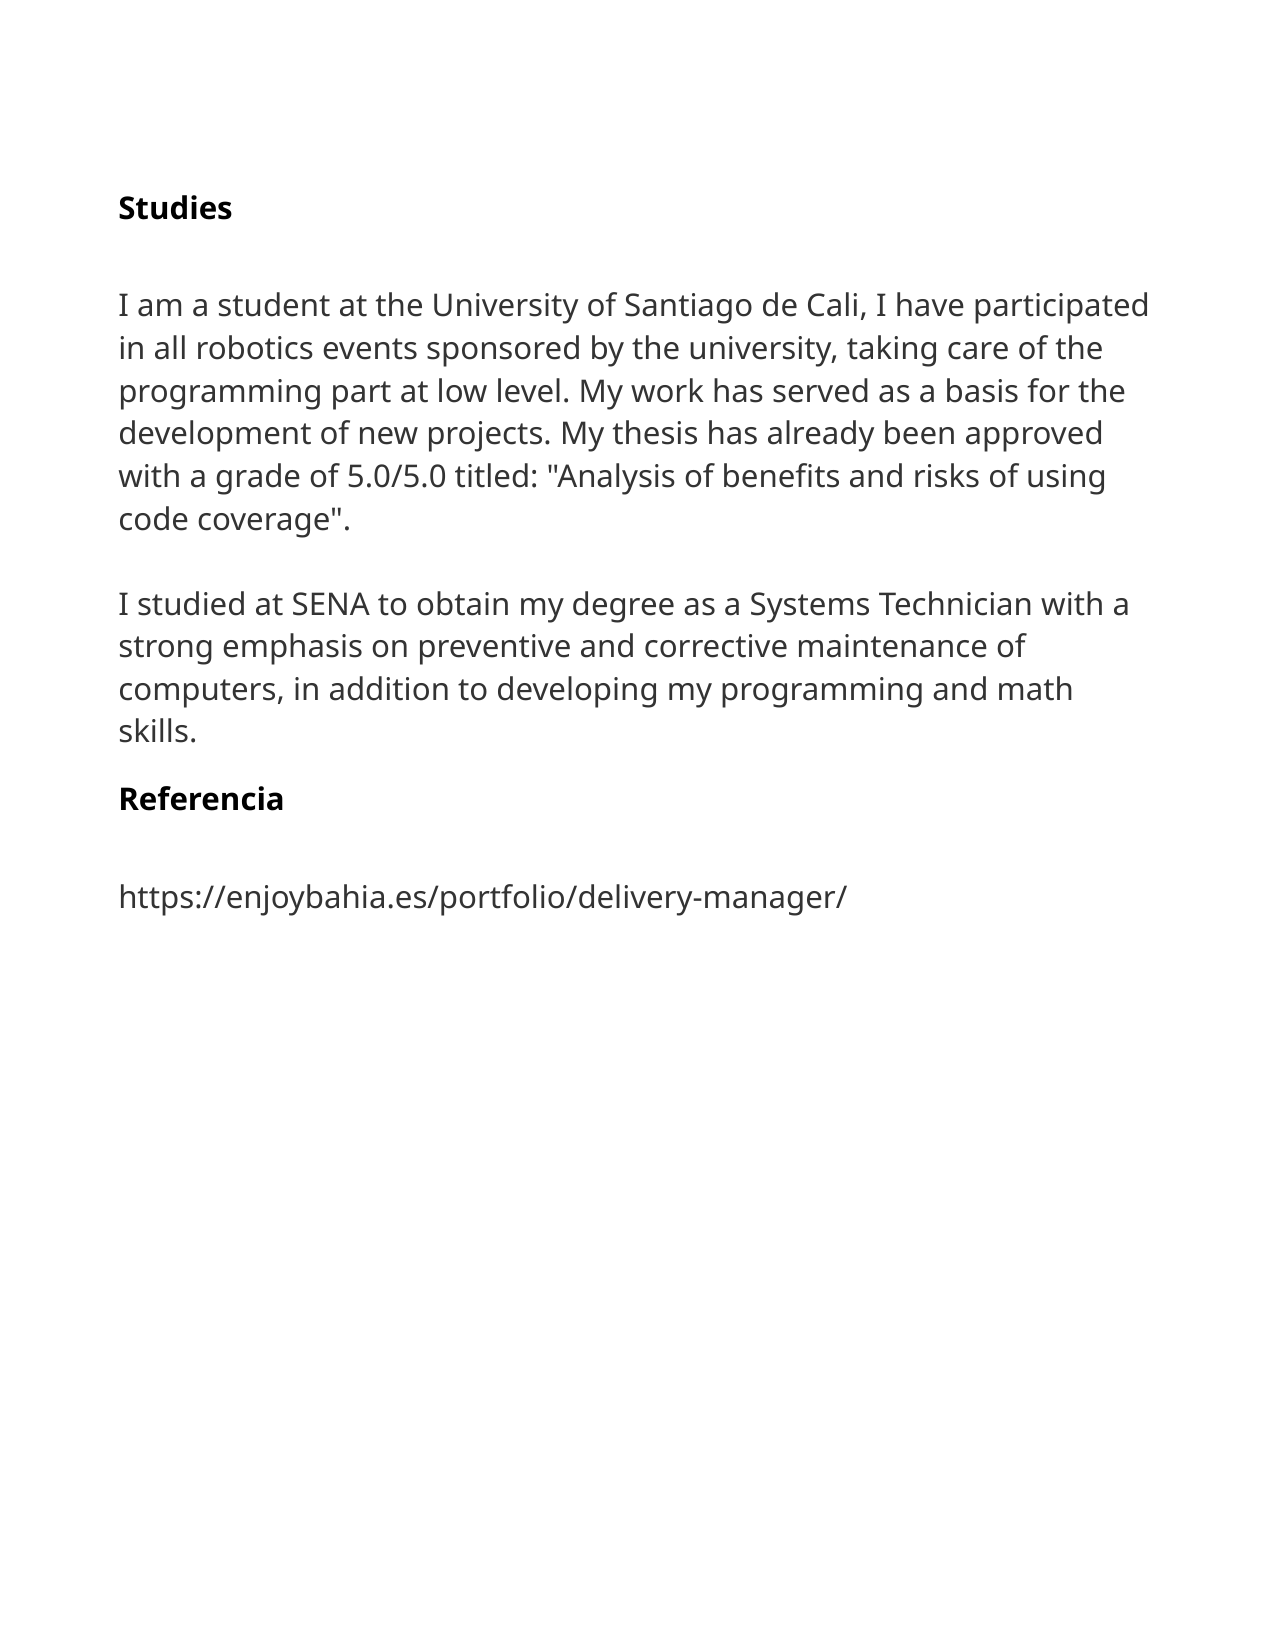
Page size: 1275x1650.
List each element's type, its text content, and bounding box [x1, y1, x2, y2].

text https://enjoybahia.es/portfolio/delivery-manager/ [118, 875, 1157, 917]
subtitle Referencia [118, 777, 1157, 820]
text I studied at SENA to obtain my degree as a Systems Technician with a strong emphasis on preventive and corrective maintenance of computers, in addition to developing my programming and math skills. [118, 582, 1157, 752]
text I am a student at the University of Santiago de Cali, I have participated in all robotics events sponsored by the university, taking care of the programming part at low level. My work has served as a basis for the development of new projects. My thesis has already been approved with a grade of 5.0/5.0 titled: "Analysis of benefits and risks of using code coverage". [118, 283, 1157, 539]
subtitle Studies [118, 186, 1157, 228]
